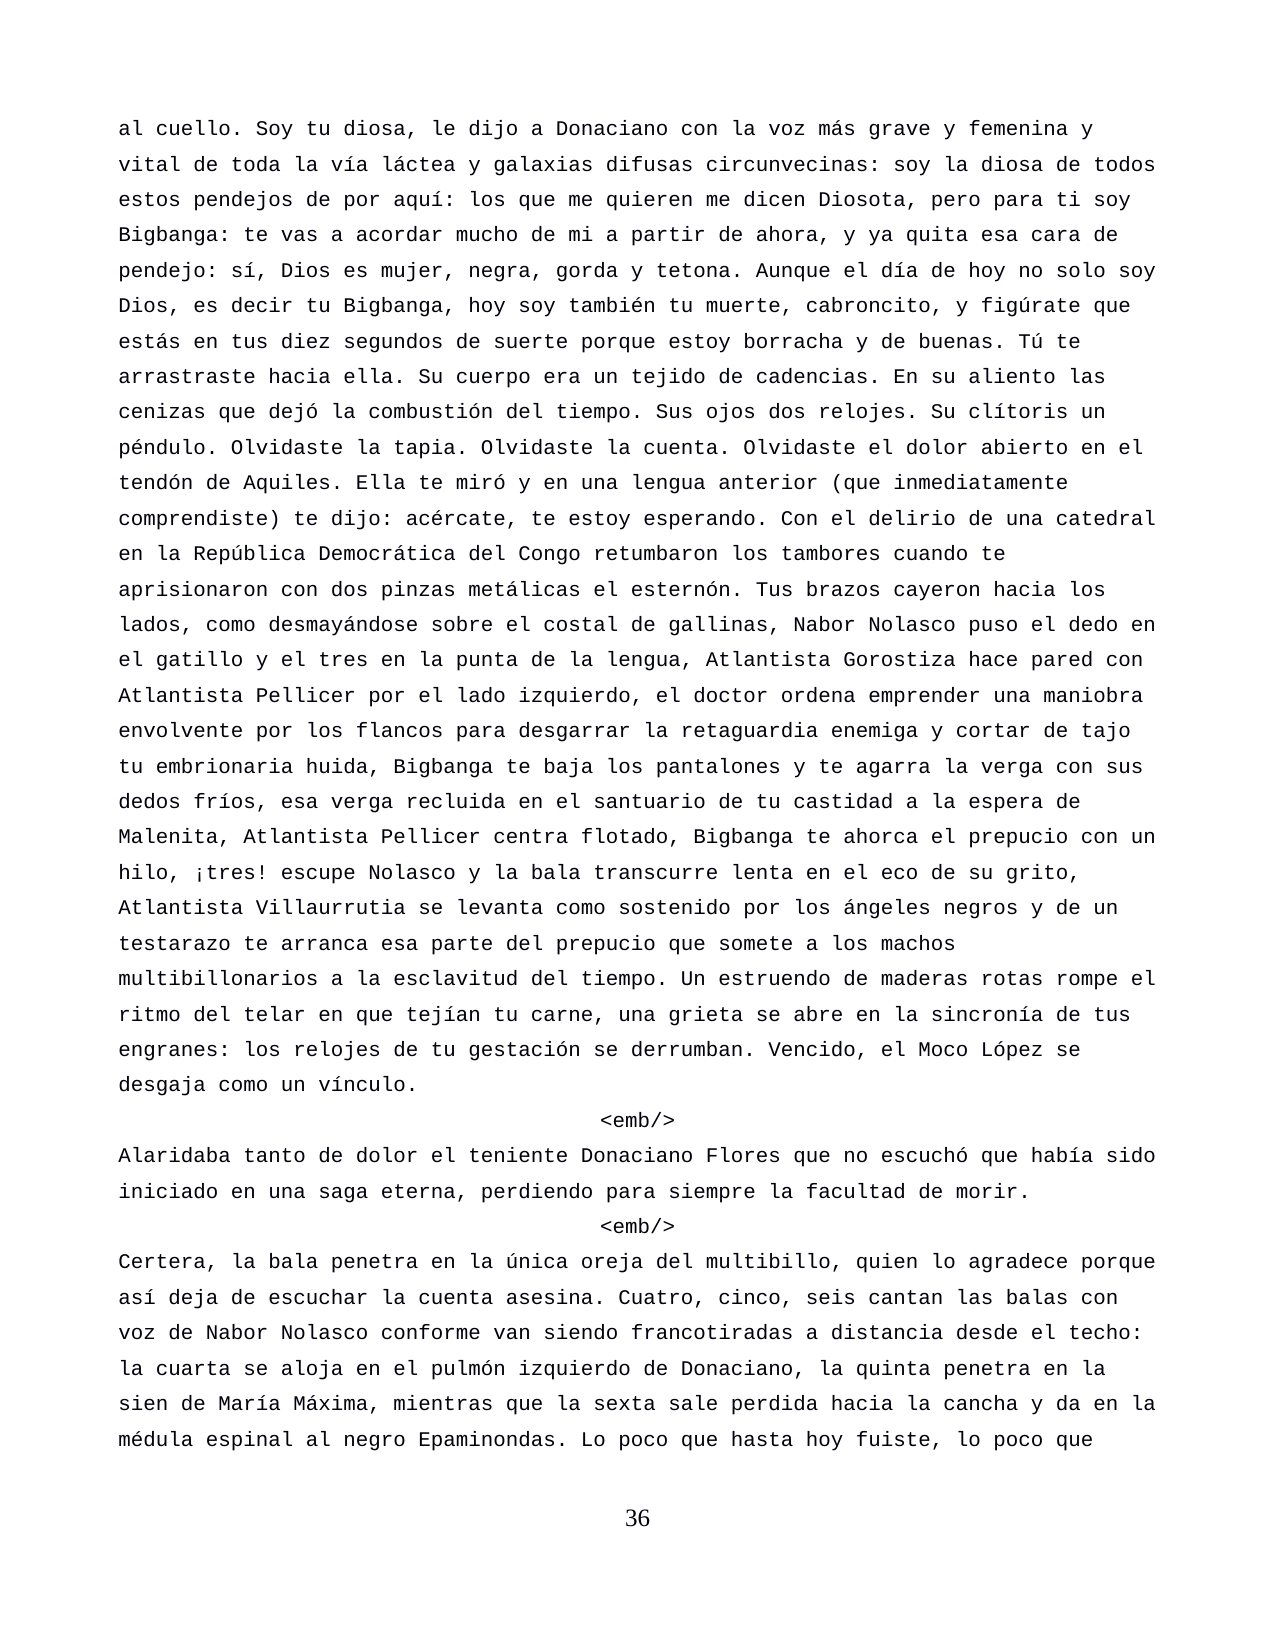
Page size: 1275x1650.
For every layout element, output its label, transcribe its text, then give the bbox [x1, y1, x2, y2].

text <emb/> [118, 1216, 1157, 1240]
text Certera, la bala penetra en la única oreja del multibillo, quien lo agradece porque así deja de escuchar la cuenta asesina. Cuatro, cinco, seis cantan las balas con voz de Nabor Nolasco conforme van siendo francotiradas a distancia desde el techo: la cuarta se aloja en el pulmón izquierdo de Donaciano, la quinta penetra en la sien de María Máxima, mientras que la sexta sale perdida hacia la cancha y da en la médula espinal al negro Epaminondas. Lo poco que hasta hoy fuiste, lo poco que [118, 1251, 1157, 1452]
text al cuello. Soy tu diosa, le dijo a Donaciano con la voz más grave y femenina y vital de toda la vía láctea y galaxias difusas circunvecinas: soy la diosa de todos estos pendejos de por aquí: los que me quieren me dicen Diosota, pero para ti soy Bigbanga: te vas a acordar mucho de mi a partir de ahora, y ya quita esa cara de pendejo: sí, Dios es mujer, negra, gorda y tetona. Aunque el día de hoy no solo soy Dios, es decir tu Bigbanga, hoy soy también tu muerte, cabroncito, y figúrate que estás en tus diez segundos de suerte porque estoy borracha y de buenas. Tú te arrastraste hacia ella. Su cuerpo era un tejido de cadencias. En su aliento las cenizas que dejó la combustión del tiempo. Sus ojos dos relojes. Su clítoris un péndulo. Olvidaste la tapia. Olvidaste la cuenta. Olvidaste el dolor abierto en el tendón de Aquiles. Ella te miró y en una lengua anterior (que inmediatamente comprendiste) te dijo: acércate, te estoy esperando. Con el delirio de una catedral en la República Democrática del Congo retumbaron los tambores cuando te aprisionaron con dos pinzas metálicas el esternón. Tus brazos cayeron hacia los lados, como desmayándose sobre el costal de gallinas, Nabor Nolasco puso el dedo en el gatillo y el tres en la punta de la lengua, Atlantista Gorostiza hace pared con Atlantista Pellicer por el lado izquierdo, el doctor ordena emprender una maniobra envolvente por los flancos para desgarrar la retaguardia enemiga y cortar de tajo tu embrionaria huida, Bigbanga te baja los pantalones y te agarra la verga con sus dedos fríos, esa verga recluida en el santuario de tu castidad a la espera de Malenita, Atlantista Pellicer centra flotado, Bigbanga te ahorca el prepucio con un hilo, ¡tres! escupe Nolasco y la bala transcurre lenta en el eco de su grito, Atlantista Villaurrutia se levanta como sostenido por los ángeles negros y de un testarazo te arranca esa parte del prepucio que somete a los machos multibillonarios a la esclavitud del tiempo. Un estruendo de maderas rotas rompe el ritmo del telar en que tejían tu carne, una grieta se abre en la sincronía de tus engranes: los relojes de tu gestación se derrumban. Vencido, el Moco López se desgaja como un vínculo. [118, 118, 1157, 1098]
text Alaridaba tanto de dolor el teniente Donaciano Flores que no escuchó que había sido iniciado en una saga eterna, perdiendo para siempre la facultad de morir. [118, 1145, 1157, 1204]
text <emb/> [118, 1110, 1157, 1133]
